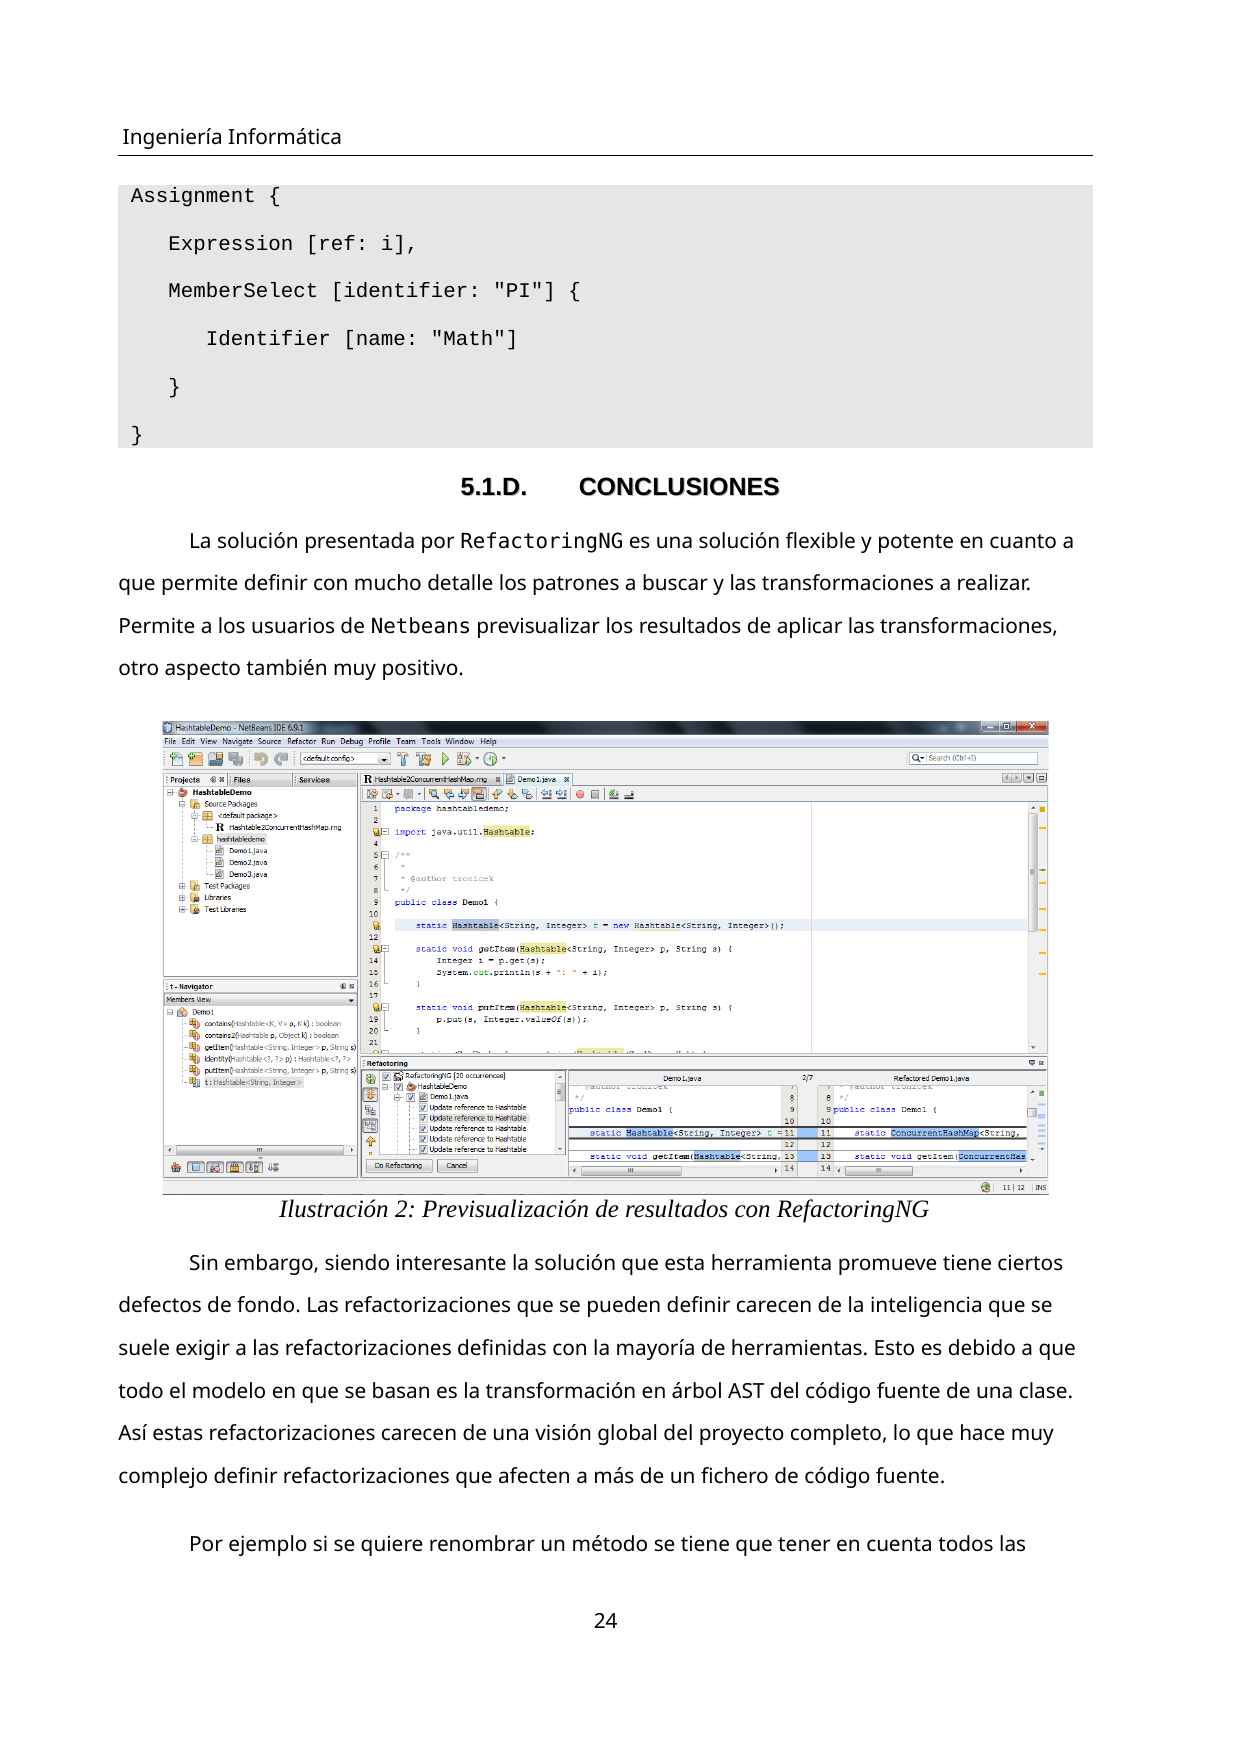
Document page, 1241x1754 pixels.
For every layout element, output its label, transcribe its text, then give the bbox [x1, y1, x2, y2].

text Ilustración 2: Previsualización de resultados con RefactoringNG [162, 1195, 1048, 1223]
text Sin embargo, siendo interesante la solución que esta herramienta promueve tiene ciertos defectos de fondo. Las refactorizaciones que se pueden definir carecen de la inteligencia que se suele exigir a las refactorizaciones definidas con la mayoría de herramientas. Esto es debido a que todo el modelo en que se basan es la transformación en árbol AST del código fuente de una clase. Así estas refactorizaciones carecen de una visión global del proyecto completo, lo que hace muy complejo definir refactorizaciones que afecten a más de un fichero de código fuente. [118, 1248, 1093, 1489]
text } [118, 424, 1093, 448]
text Identifier [name: "Math"] [118, 328, 1093, 352]
subtitle Conclusiones [148, 472, 1093, 501]
text MemberSelect [identifier: "PI"] { [118, 281, 1093, 304]
text } [118, 376, 1093, 400]
text Por ejemplo si se quiere renombrar un método se tiene que tener en cuenta todos las [118, 1529, 1093, 1557]
text Expression [ref: i], [118, 233, 1093, 256]
picture [162, 721, 1049, 1195]
text La solución presentada por RefactoringNG es una solución flexible y potente en cuanto a que permite definir con mucho detalle los patrones a buscar y las transformaciones a realizar. Permite a los usuarios de Netbeans previsualizar los resultados de aplicar las transformaciones, otro aspecto también muy positivo. [118, 526, 1093, 682]
text Assignment { [118, 185, 1093, 208]
